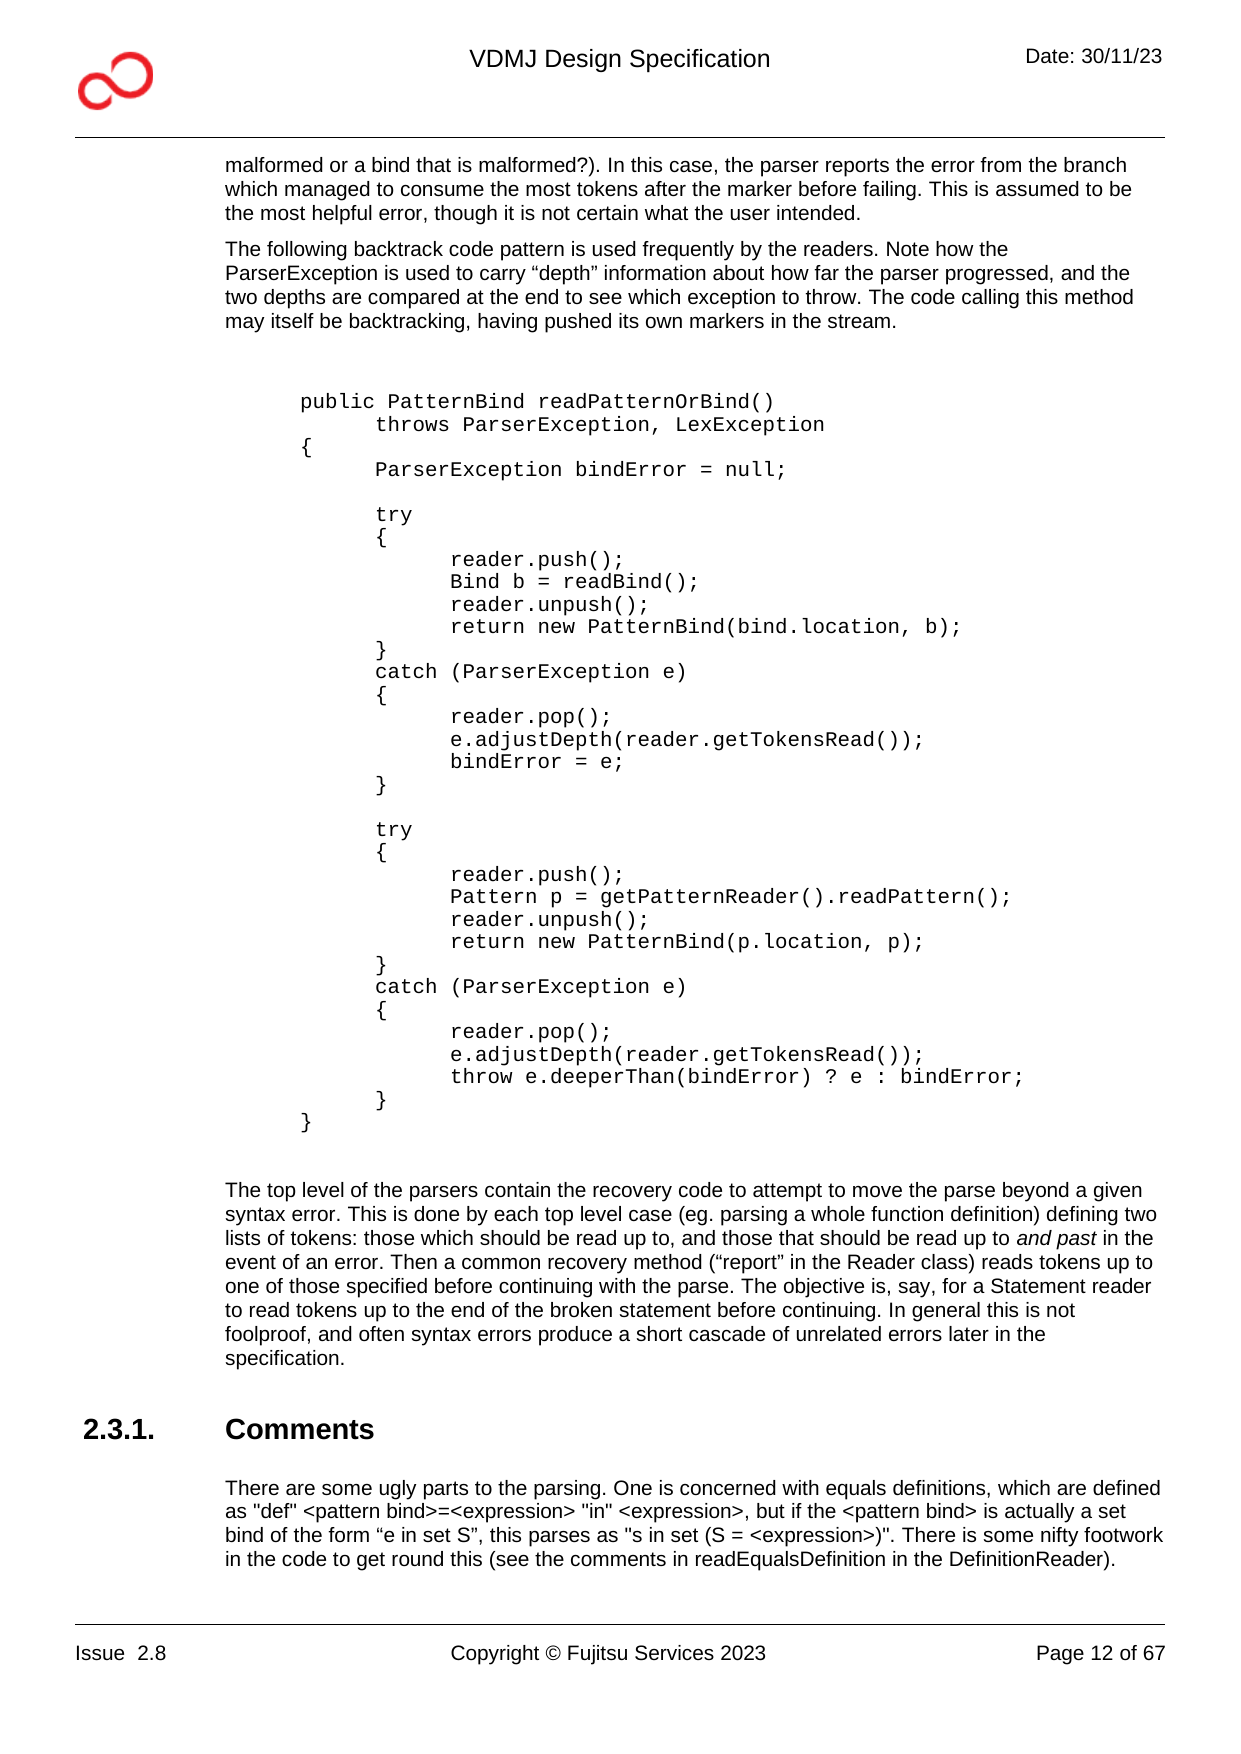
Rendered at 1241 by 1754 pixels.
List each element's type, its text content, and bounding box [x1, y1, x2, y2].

text catch (ParserException e) [225, 661, 1165, 683]
text } [225, 773, 1165, 796]
text { [225, 841, 1165, 863]
text throws ParserException, LexException [225, 413, 1165, 436]
text e.adjustDepth(reader.getTokensRead()); [225, 1043, 1165, 1066]
text reader.pop(); [225, 1021, 1165, 1043]
text return new PatternBind(bind.location, b); [225, 616, 1165, 638]
text { [225, 436, 1165, 458]
subtitle Comments [75, 1412, 1165, 1446]
text ParserException bindError = null; [225, 458, 1165, 481]
picture [78, 44, 153, 120]
text reader.push(); [225, 548, 1165, 571]
text The top level of the parsers contain the recovery code to attempt to move the parse beyond a given syntax error. This is done by each top level case (eg. parsing a whole function definition) defining two lists of tokens: those which should be read up to, and those that should be read up to and past in the event of an error. Then a common recovery method (“report” in the Reader class) reads tokens up to one of those specified before continuing with the parse. The objective is, say, for a Statement reader to read tokens up to the end of the broken statement before continuing. In general this is not foolproof, and often syntax errors produce a short cascade of unrelated errors later in the specification. [225, 1178, 1165, 1370]
text e.adjustDepth(reader.getTokensRead()); [225, 728, 1165, 751]
text public PatternBind readPatternOrBind() [225, 391, 1165, 413]
text The following backtrack code pattern is used frequently by the readers. Note how the ParserException is used to carry “depth” information about how far the parser progressed, and the two depths are compared at the end to see which exception to throw. The code calling this method may itself be backtracking, having pushed its own markers in the stream. [225, 237, 1165, 333]
text { [225, 526, 1165, 548]
text Pattern p = getPatternReader().readPattern(); [225, 886, 1165, 908]
text malformed or a bind that is malformed?). In this case, the parser reports the error from the branch which managed to consume the most tokens after the marker before failing. This is assumed to be the most helpful error, though it is not certain what the user intended. [225, 153, 1165, 225]
text reader.unpush(); [225, 593, 1165, 616]
text } [225, 953, 1165, 976]
text reader.unpush(); [225, 908, 1165, 931]
text reader.pop(); [225, 706, 1165, 728]
text There are some ugly parts to the parsing. One is concerned with equals definitions, which are defined as "def" <pattern bind>=<expression> "in" <expression>, but if the <pattern bind> is actually a set bind of the form “e in set S”, this parses as "s in set (S = <expression>)". There is some nifty footwork in the code to get round this (see the comments in readEqualsDefinition in the DefinitionReader). [225, 1476, 1165, 1572]
text } [225, 1088, 1165, 1111]
text try [225, 503, 1165, 526]
text { [225, 998, 1165, 1021]
text return new PatternBind(p.location, p); [225, 931, 1165, 953]
text try [225, 818, 1165, 841]
text bindError = e; [225, 751, 1165, 773]
text throw e.deeperThan(bindError) ? e : bindError; [225, 1066, 1165, 1088]
text { [225, 683, 1165, 706]
text } [225, 1111, 1165, 1133]
text Bind b = readBind(); [225, 571, 1165, 593]
text catch (ParserException e) [225, 976, 1165, 998]
text } [225, 638, 1165, 661]
text reader.push(); [225, 863, 1165, 886]
